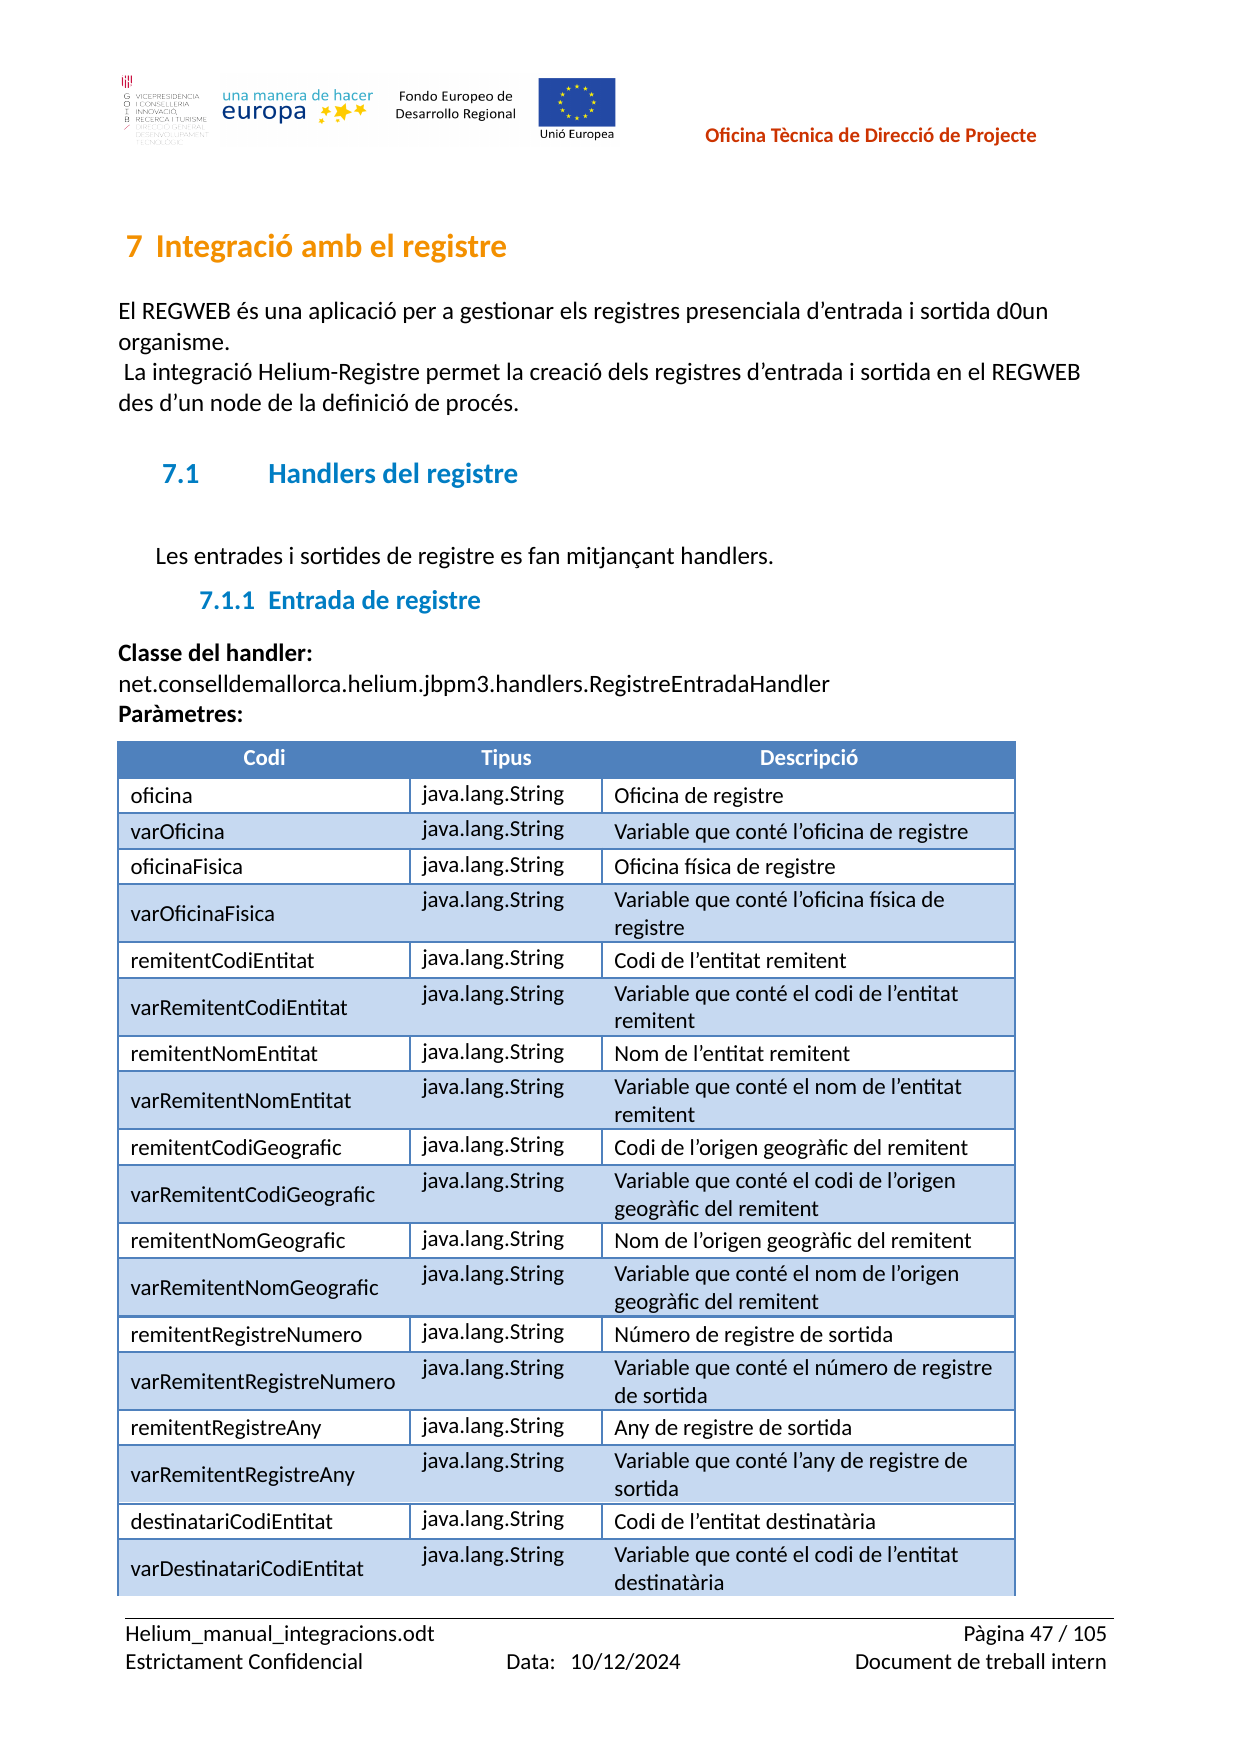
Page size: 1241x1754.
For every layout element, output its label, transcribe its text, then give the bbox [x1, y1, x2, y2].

table_cell Nom de l’origen geogràfic del remitent [603, 1224, 1014, 1257]
table_cell varOficina [119, 814, 410, 848]
table_cell java.lang.String [411, 779, 601, 812]
text Paràmetres: [118, 698, 1122, 729]
table_cell oficina [119, 779, 409, 812]
table_cell Codi de l’entitat destinatària [603, 1505, 1014, 1538]
table_cell Variable que conté el codi de l’entitat destinatària [602, 1540, 1014, 1596]
table_cell varDestinatariCodiEntitat [119, 1540, 410, 1596]
table_cell Any de registre de sortida [603, 1411, 1014, 1444]
table_cell varRemitentCodiEntitat [119, 979, 410, 1035]
table_cell varOficinaFisica [119, 885, 410, 941]
subtitle Integració amb el registre [118, 225, 1122, 266]
table_cell remitentNomGeografic [119, 1224, 409, 1257]
table_cell java.lang.String [410, 1166, 602, 1222]
table_cell varRemitentCodiGeografic [119, 1166, 410, 1222]
table_cell Número de registre de sortida [603, 1318, 1014, 1351]
table_cell Variable que conté l’oficina física de registre [602, 885, 1014, 941]
table_cell java.lang.String [411, 1505, 601, 1538]
table_cell java.lang.String [410, 1353, 602, 1409]
table_cell Oficina física de registre [603, 850, 1014, 883]
table_cell java.lang.String [411, 943, 601, 977]
table_cell java.lang.String [411, 1318, 601, 1351]
table_cell varRemitentNomGeografic [119, 1259, 410, 1315]
table_cell java.lang.String [411, 1224, 601, 1257]
table_cell remitentRegistreAny [119, 1411, 409, 1444]
table_cell remitentCodiGeografic [119, 1130, 409, 1164]
table_cell Codi de l’origen geogràfic del remitent [603, 1130, 1014, 1164]
table_cell Nom de l’entitat remitent [603, 1037, 1014, 1070]
table_header Tipus [410, 744, 602, 777]
table_cell varRemitentRegistreAny [119, 1446, 410, 1502]
table_cell varRemitentRegistreNumero [119, 1353, 410, 1409]
table_cell java.lang.String [410, 1072, 602, 1128]
table_cell Codi de l’entitat remitent [603, 943, 1014, 977]
table_cell remitentCodiEntitat [119, 943, 409, 977]
table_header Codi [119, 744, 410, 777]
table_cell java.lang.String [410, 814, 602, 848]
table_cell java.lang.String [410, 979, 602, 1035]
table_cell java.lang.String [410, 1259, 602, 1315]
table_cell Variable que conté el codi de l’origen geogràfic del remitent [602, 1166, 1014, 1222]
picture [219, 73, 621, 147]
table_cell java.lang.String [411, 1037, 601, 1070]
table_cell Variable que conté el codi de l’entitat remitent [602, 979, 1014, 1035]
picture [118, 73, 213, 147]
table_cell Variable que conté l’any de registre de sortida [602, 1446, 1014, 1502]
table_cell java.lang.String [411, 1411, 601, 1444]
table_cell java.lang.String [411, 1130, 601, 1164]
table_cell Variable que conté el nom de l’origen geogràfic del remitent [602, 1259, 1014, 1315]
table_cell Variable que conté el número de registre de sortida [602, 1353, 1014, 1409]
table_header Descripció [602, 744, 1014, 777]
table_cell java.lang.String [410, 885, 602, 941]
table_cell java.lang.String [411, 850, 601, 883]
table_cell Oficina de registre [603, 779, 1014, 812]
table_cell destinatariCodiEntitat [119, 1505, 409, 1538]
table_cell remitentRegistreNumero [119, 1318, 409, 1351]
table_cell java.lang.String [410, 1540, 602, 1596]
subtitle Entrada de registre [193, 583, 1122, 616]
table_cell Variable que conté el nom de l’entitat remitent [602, 1072, 1014, 1128]
table_cell java.lang.String [410, 1446, 602, 1502]
table_cell oficinaFisica [119, 850, 409, 883]
subtitle Handlers del registre [155, 455, 1122, 490]
table_cell Variable que conté l’oficina de registre [602, 814, 1014, 848]
table_cell remitentNomEntitat [119, 1037, 409, 1070]
text Les entrades i sortides de registre es fan mitjançant handlers. [155, 540, 1122, 571]
text El REGWEB és una aplicació per a gestionar els registres presenciala d’entrada i sortida d0un organisme. La integració Helium-Registre permet la creació dels registres d’entrada i sortida en el REGWEB des d’un node de la definició de procés. [118, 295, 1122, 417]
text net.conselldemallorca.helium.jbpm3.handlers.RegistreEntradaHandler [118, 668, 1122, 698]
text Classe del handler: [118, 637, 1122, 668]
table_cell varRemitentNomEntitat [119, 1072, 410, 1128]
